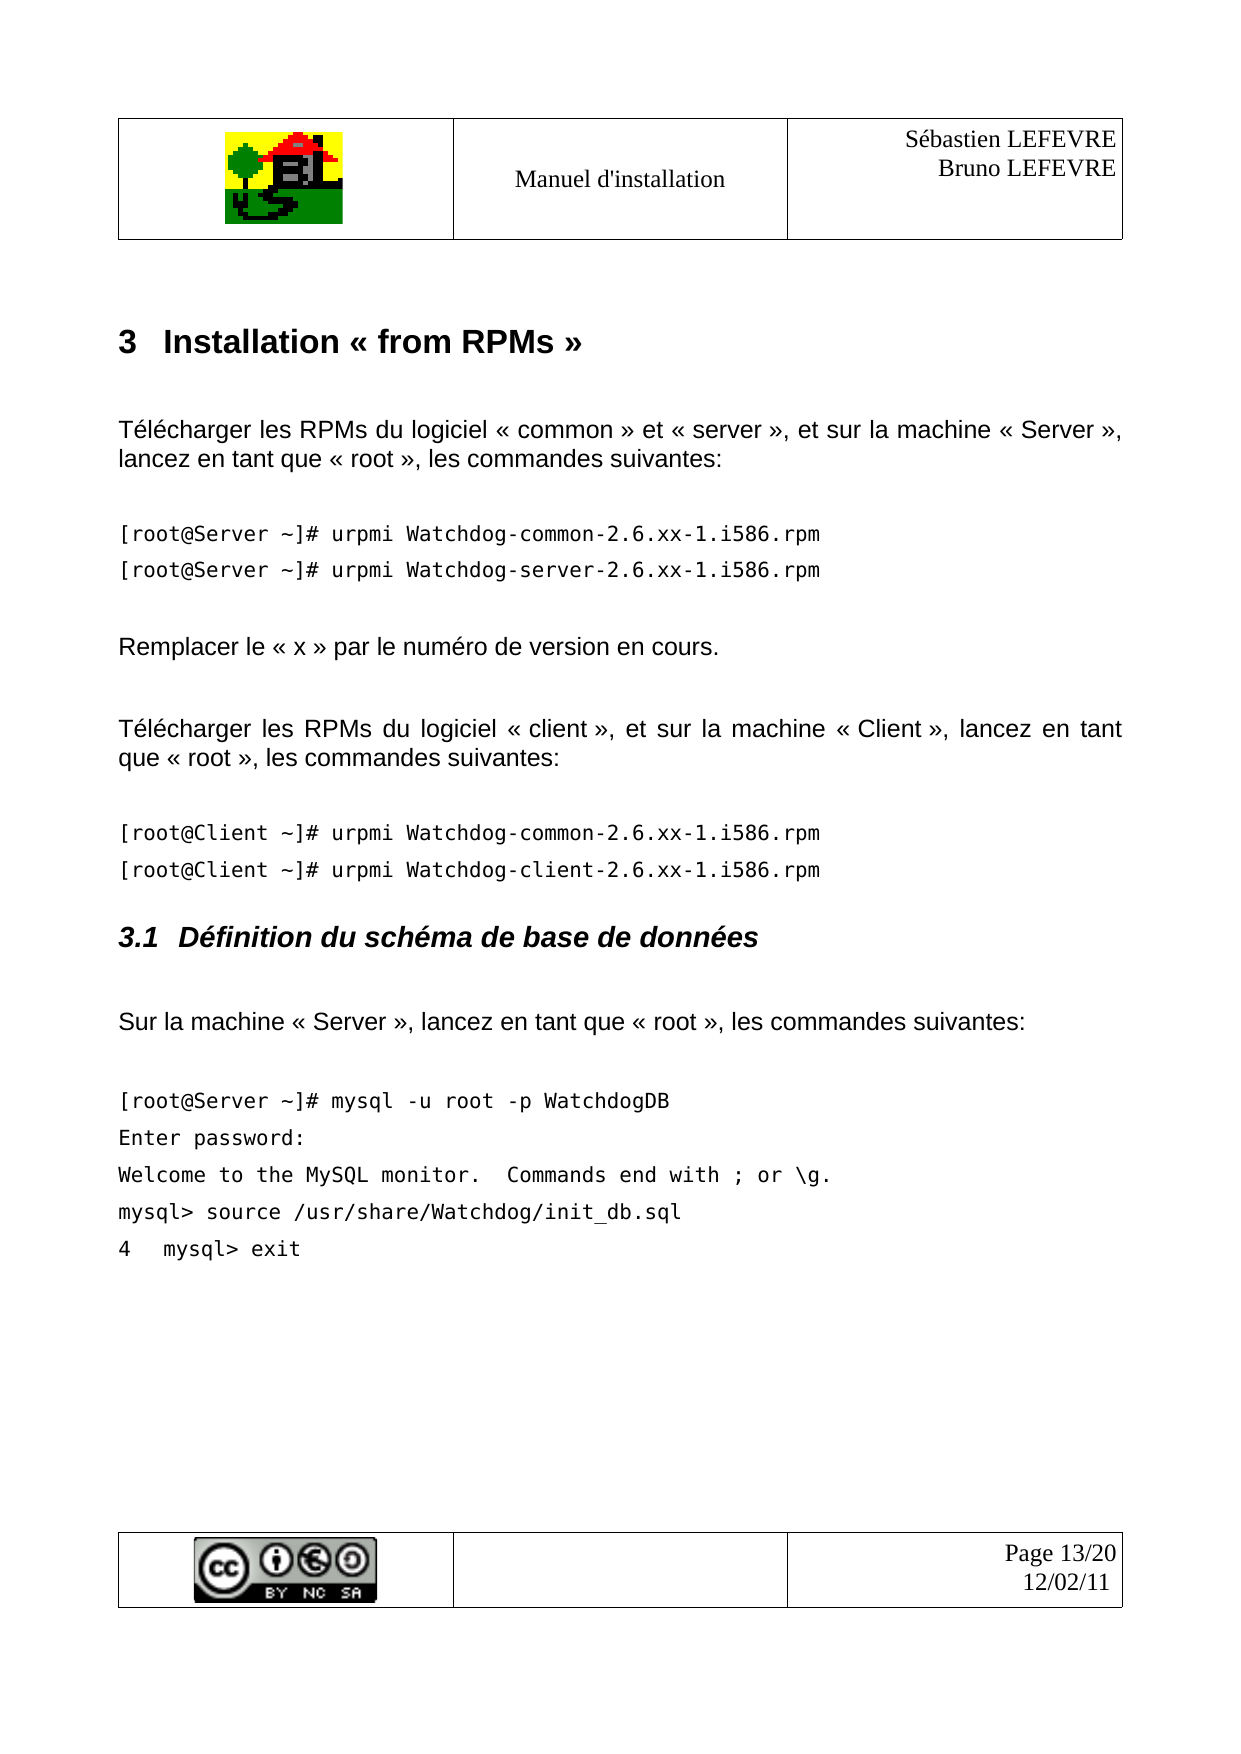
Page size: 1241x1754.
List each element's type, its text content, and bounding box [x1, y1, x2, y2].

text Enter password: [118, 1126, 1122, 1151]
text [root@Client ~]# urpmi Watchdog-common-2.6.xx-1.i586.rpm [118, 821, 1122, 845]
text Sur la machine « Server », lancez en tant que « root », les commandes suivantes: [118, 1007, 1122, 1036]
text Télécharger les RPMs du logiciel « client », et sur la machine « Client », lancez en tant que « root », les commandes suivantes: [118, 714, 1122, 772]
text Remplacer le « x » par le numéro de version en cours. [118, 632, 1122, 661]
text Welcome to the MySQL monitor. Commands end with ; or \g. [118, 1163, 1122, 1187]
text [root@Client ~]# urpmi Watchdog-client-2.6.xx-1.i586.rpm [118, 858, 1122, 882]
subtitle Installation « from RPMs » [118, 322, 1122, 361]
picture [193, 1537, 378, 1603]
subtitle mysql> exit [118, 1237, 1122, 1261]
picture [225, 132, 343, 224]
text [root@Server ~]# urpmi Watchdog-server-2.6.xx-1.i586.rpm [118, 558, 1122, 583]
subtitle Définition du schéma de base de données [118, 920, 1122, 953]
text mysql> source /usr/share/Watchdog/init_db.sql [118, 1200, 1122, 1224]
text [root@Server ~]# mysql -u root -p WatchdogDB [118, 1089, 1122, 1114]
text [root@Server ~]# urpmi Watchdog-common-2.6.xx-1.i586.rpm [118, 522, 1122, 546]
text Télécharger les RPMs du logiciel « common » et « server », et sur la machine « Server », lancez en tant que « root », les commandes suivantes: [118, 415, 1122, 472]
